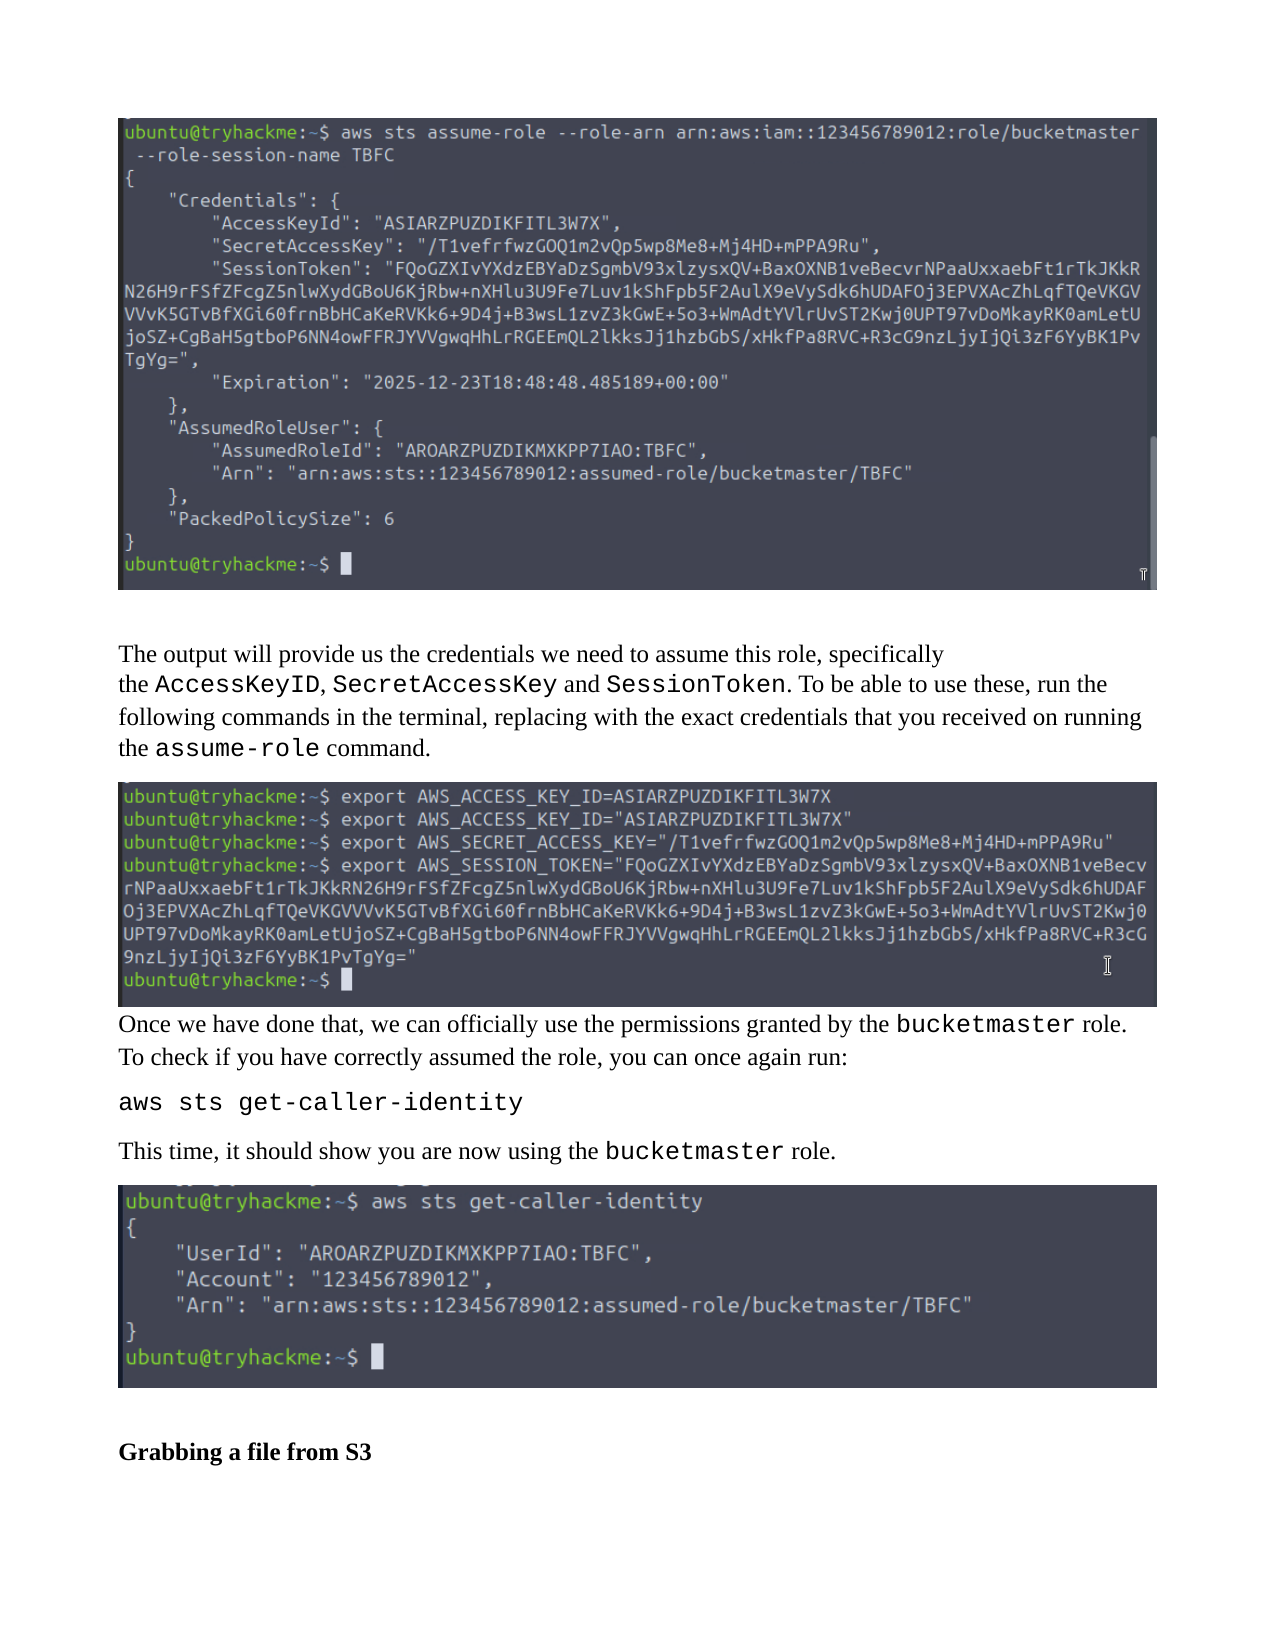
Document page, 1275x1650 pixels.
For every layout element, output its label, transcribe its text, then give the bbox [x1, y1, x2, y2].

text aws sts get-caller-identity [118, 1089, 1157, 1117]
picture [118, 118, 1157, 590]
picture [118, 1185, 1157, 1388]
text The output will provide us the credentials we need to assume this role, specifically the AccessKeyID, SecretAccessKey and SessionToken. To be able to use these, run the following commands in the terminal, replacing with the exact credentials that you received on running the assume-role command. [118, 639, 1157, 764]
picture [118, 782, 1157, 1007]
text Once we have done that, we can officially use the permissions granted by the bucketmaster role. To check if you have correctly assumed the role, you can once again run: [118, 1007, 1157, 1070]
text This time, it should show you are now using the bucketmaster role. [118, 1136, 1157, 1167]
text Grabbing a file from S3 [118, 1437, 1157, 1465]
